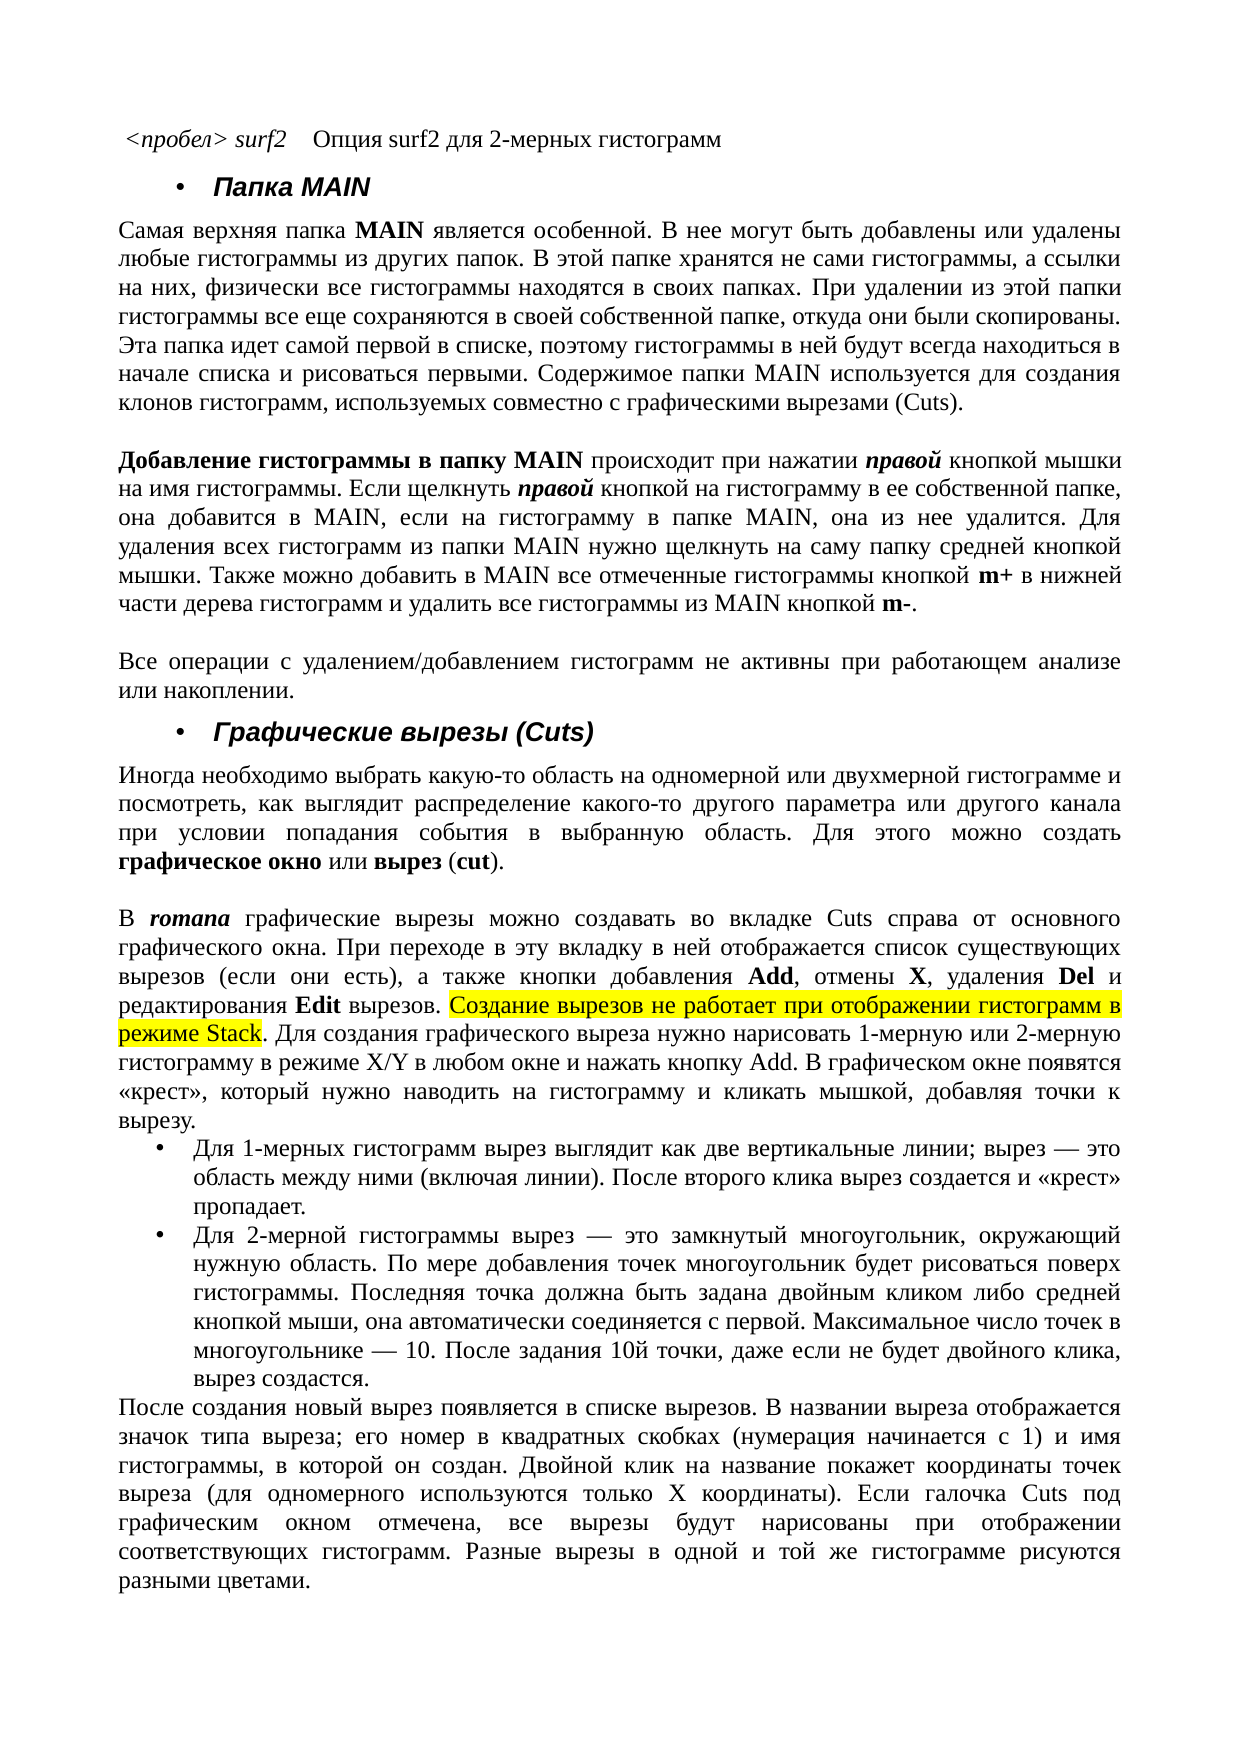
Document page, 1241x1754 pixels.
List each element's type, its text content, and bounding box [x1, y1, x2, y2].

subtitle Папка MAIN [176, 171, 1122, 202]
text Добавление гистограммы в папку MAIN происходит при нажатии правой кнопкой мышки на имя гистограммы. Если щелкнуть правой кнопкой на гистограмму в ее собственной папке, она добавится в MAIN, если на гистограмму в папке MAIN, она из нее удалится. Для удаления всех гистограмм из папки MAIN нужно щелкнуть на саму папку средней кнопкой мышки. Также можно добавить в MAIN все отмеченные гистограммы кнопкой m+ в нижней части дерева гистограмм и удалить все гистограммы из MAIN кнопкой m-. [118, 445, 1122, 617]
text В romana графические вырезы можно создавать во вкладке Cuts справа от основного графического окна. При переходе в эту вкладку в ней отображается список существующих вырезов (если они есть), а также кнопки добавления Add, отмены X, удаления Del и редактирования Edit вырезов. Создание вырезов не работает при отображении гистограмм в режиме Stack. Для создания графического выреза нужно нарисовать 1-мерную или 2-мерную гистограмму в режиме X/Y в любом окне и нажать кнопку Add. В графическом окне появятся «крест», который нужно наводить на гистограмму и кликать мышкой, добавляя точки к вырезу. [118, 903, 1122, 1133]
text Иногда необходимо выбрать какую-то область на одномерной или двухмерной гистограмме и посмотреть, как выглядит распределение какого-то другого параметра или другого канала при условии попадания события в выбранную область. Для этого можно создать графическое окно или вырез (cut). [118, 760, 1122, 875]
text Все операции с удалением/добавлением гистограмм не активны при работающем анализе или накоплении. [118, 646, 1122, 703]
text После создания новый вырез появляется в списке вырезов. В названии выреза отображается значок типа выреза; его номер в квадратных скобках (нумерация начинается с 1) и имя гистограммы, в которой он создан. Двойной клик на название покажет координаты точек выреза (для одномерного используются только X координаты). Если галочка Cuts под графическим окном отмечена, все вырезы будут нарисованы при отображении соответствующих гистограмм. Разные вырезы в одной и той же гистограмме рисуются разными цветами. [118, 1392, 1122, 1593]
list Для 2-мерной гистограммы вырез — это замкнутый многоугольник, окружающий нужную область. По мере добавления точек многоугольник будет рисоваться поверх гистограммы. Последняя точка должна быть задана двойным кликом либо средней кнопкой мыши, она автоматически соединяется с первой. Максимальное число точек в многоугольнике — 10. После задания 10й точки, даже если не будет двойного клика, вырез создастся. [156, 1220, 1122, 1392]
text Самая верхняя папка MAIN является особенной. В нее могут быть добавлены или удалены любые гистограммы из других папок. В этой папке хранятся не сами гистограммы, а ссылки на них, физически все гистограммы находятся в своих папках. При удалении из этой папки гистограммы все еще сохраняются в своей собственной папке, откуда они были скопированы. Эта папка идет самой первой в списке, поэтому гистограммы в ней будут всегда находиться в начале списка и рисоваться первыми. Содержимое папки MAIN используется для создания клонов гистограмм, используемых совместно с графическими вырезами (Cuts). [118, 215, 1122, 416]
table_cell Опция surf2 для 2-мерных гистограмм [307, 118, 1122, 158]
list Для 1-мерных гистограмм вырез выглядит как две вертикальные линии; вырез — это область между ними (включая линии). После второго клика вырез создается и «крест» пропадает. [156, 1133, 1122, 1220]
table_cell <пробел> surf2 [118, 118, 307, 158]
subtitle Графические вырезы (Cuts) [176, 716, 1122, 747]
